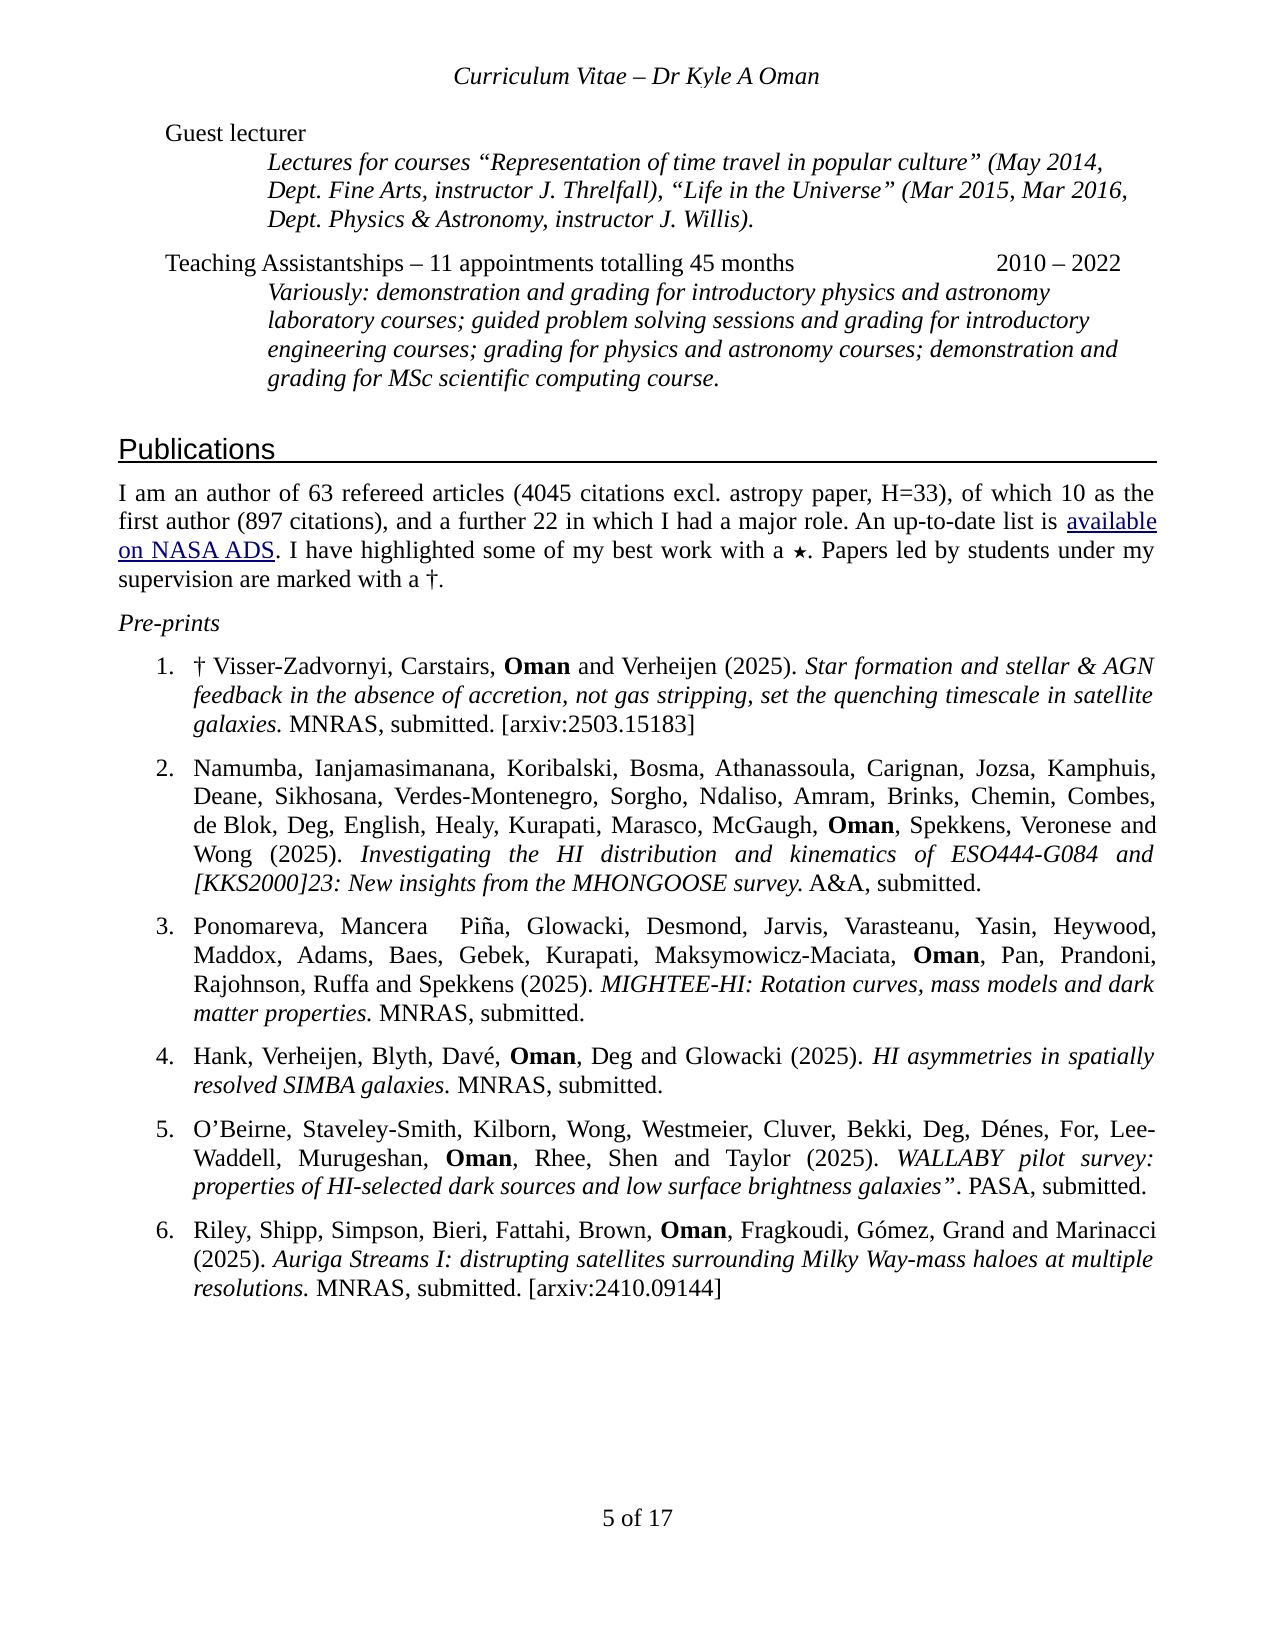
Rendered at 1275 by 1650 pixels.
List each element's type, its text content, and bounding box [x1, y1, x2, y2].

list O’Beirne, Staveley-Smith, Kilborn, Wong, Westmeier, Cluver, Bekki, Deg, Dénes, For, Lee-Waddell, Murugeshan, Oman, Rhee, Shen and Taylor (2025). WALLABY pilot survey: properties of HI-selected dark sources and low surface brightness galaxies”. PASA, submitted. [156, 1114, 1157, 1200]
subtitle Publications [118, 432, 1157, 461]
text Pre-prints [118, 608, 1157, 636]
list Riley, Shipp, Simpson, Bieri, Fattahi, Brown, Oman, Fragkoudi, Gómez, Grand and Marinacci (2025). Auriga Streams I: distrupting satellites surrounding Milky Way-mass haloes at multiple resolutions. MNRAS, submitted. [arxiv:2410.09144] [156, 1215, 1157, 1301]
list Namumba, Ianjamasimanana, Koribalski, Bosma, Athanassoula, Carignan, Jozsa, Kamphuis, Deane, Sikhosana, Verdes-Montenegro, Sorgho, Ndaliso, Amram, Brinks, Chemin, Combes, de Blok, Deg, English, Healy, Kurapati, Marasco, McGaugh, Oman, Spekkens, Veronese and Wong (2025). Investigating the HI distribution and kinematics of ESO444-G084 and [KKS2000]23: New insights from the MHONGOOSE survey. A&A, submitted. [156, 753, 1157, 896]
text Guest lecturer Lectures for courses “Representation of time travel in popular culture” (May 2014, Dept. Fine Arts, instructor J. Threlfall), “Life in the Universe” (Mar 2015, Mar 2016, Dept. Physics & Astronomy, instructor J. Willis). [118, 118, 1157, 233]
text Teaching Assistantships – 11 appointments totalling 45 months 2010 – 2022 Variously: demonstration and grading for introductory physics and astronomy laboratory courses; guided problem solving sessions and grading for introductory engineering courses; grading for physics and astronomy courses; demonstration and grading for MSc scientific computing course. [118, 248, 1157, 392]
text I am an author of 63 refereed articles (4045 citations excl. astropy paper, H=33), of which 10 as the first author (897 citations), and a further 22 in which I had a major role. An up-to-date list is available on NASA ADS. I have highlighted some of my best work with a ★. Papers led by students under my supervision are marked with a †. [118, 478, 1157, 593]
list Ponomareva, Mancera Piña, Glowacki, Desmond, Jarvis, Varasteanu, Yasin, Heywood, Maddox, Adams, Baes, Gebek, Kurapati, Maksymowicz-Maciata, Oman, Pan, Prandoni, Rajohnson, Ruffa and Spekkens (2025). MIGHTEE-HI: Rotation curves, mass models and dark matter properties. MNRAS, submitted. [156, 911, 1157, 1026]
list Hank, Verheijen, Blyth, Davé, Oman, Deg and Glowacki (2025). HI asymmetries in spatially resolved SIMBA galaxies. MNRAS, submitted. [156, 1041, 1157, 1099]
list † Visser-Zadvornyi, Carstairs, Oman and Verheijen (2025). Star formation and stellar & AGN feedback in the absence of accretion, not gas stripping, set the quenching timescale in satellite galaxies. MNRAS, submitted. [arxiv:2503.15183] [156, 651, 1157, 738]
